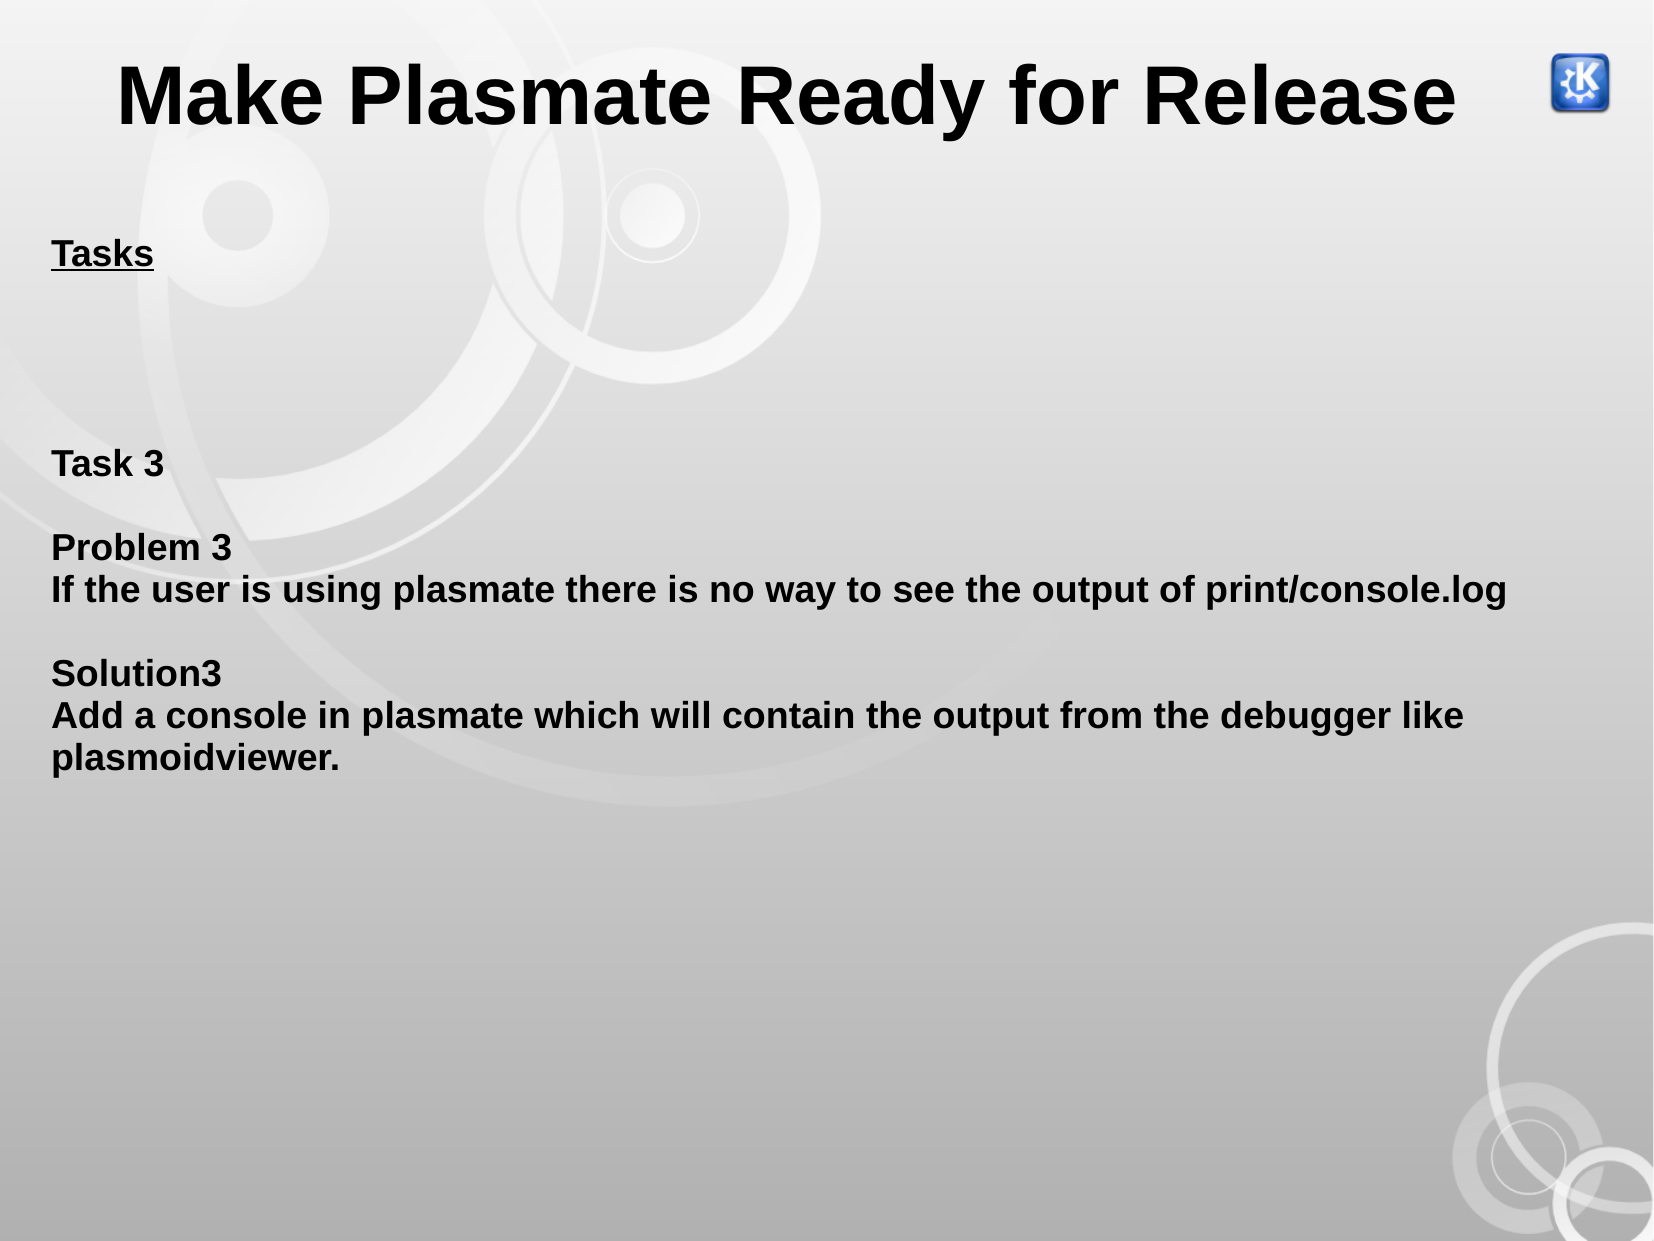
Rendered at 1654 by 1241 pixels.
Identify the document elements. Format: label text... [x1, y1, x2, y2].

text_box Make Plasmate Ready for Release [15, 41, 1561, 150]
picture [0, 0, 1654, 1241]
text_box Tasks Task 3 Problem 3 If the user is using plasmate there is no way to see the output of print/console.log Solution3 Add a console in plasmate which will contain the output from the debugger like plasmoidviewer. [36, 225, 1642, 886]
